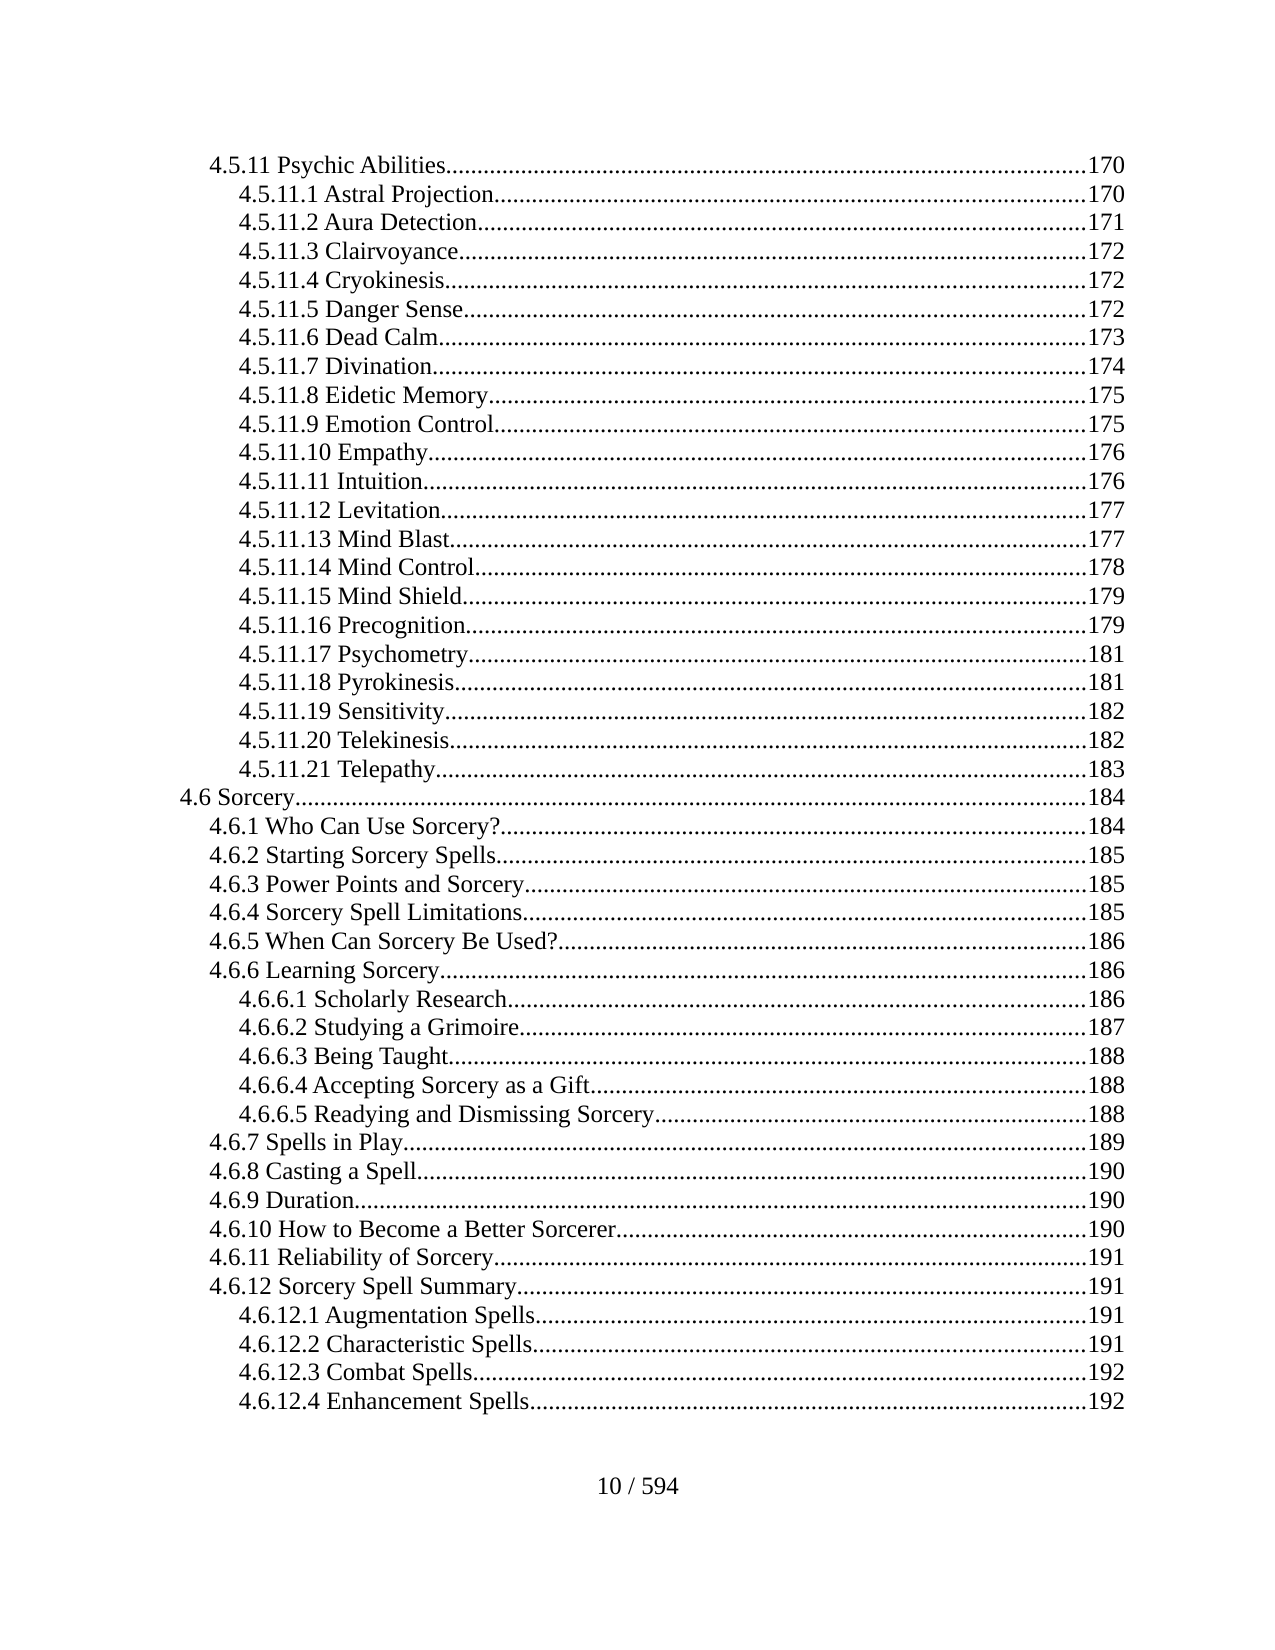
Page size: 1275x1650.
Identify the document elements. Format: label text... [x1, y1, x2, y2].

text 4.6.6.4 Accepting Sorcery as a Gift 188 [238, 1070, 1125, 1099]
text 4.6.6.2 Studying a Grimoire 187 [238, 1012, 1125, 1041]
text 4.5.11.2 Aura Detection 171 [238, 207, 1125, 236]
text 4.5.11.17 Psychometry 181 [238, 639, 1125, 667]
text 4.5.11.15 Mind Shield 179 [238, 581, 1125, 610]
text 4.6.12 Sorcery Spell Summary 191 [209, 1271, 1125, 1300]
text 4.5.11.7 Divination 174 [238, 351, 1125, 380]
text 4.6.6.5 Readying and Dismissing Sorcery 188 [238, 1099, 1125, 1127]
text 4.6.12.3 Combat Spells 192 [238, 1357, 1125, 1386]
text 4.6.7 Spells in Play 189 [209, 1127, 1125, 1156]
text 4.6.12.4 Enhancement Spells 192 [238, 1386, 1125, 1415]
text 4.6.6.3 Being Taught 188 [238, 1041, 1125, 1070]
text 4.5.11.21 Telepathy 183 [238, 754, 1125, 782]
text 4.6.5 When Can Sorcery Be Used? 186 [209, 926, 1125, 955]
text 4.5.11.18 Pyrokinesis 181 [238, 667, 1125, 696]
text 4.5.11.10 Empathy 176 [238, 437, 1125, 466]
text 4.5.11.4 Cryokinesis 172 [238, 265, 1125, 294]
text 4.5.11.12 Levitation 177 [238, 495, 1125, 524]
text 4.5.11.3 Clairvoyance 172 [238, 236, 1125, 265]
text 4.6.6 Learning Sorcery 186 [209, 955, 1125, 984]
text 4.6.1 Who Can Use Sorcery? 184 [209, 811, 1125, 840]
text 4.5.11.11 Intuition 176 [238, 466, 1125, 495]
text 4.6.6.1 Scholarly Research 186 [238, 984, 1125, 1012]
text 4.5.11.20 Telekinesis 182 [238, 725, 1125, 754]
text 4.6 Sorcery 184 [179, 782, 1125, 811]
text 4.5.11.9 Emotion Control 175 [238, 409, 1125, 437]
text 4.5.11.5 Danger Sense 172 [238, 294, 1125, 322]
text 4.6.11 Reliability of Sorcery 191 [209, 1242, 1125, 1271]
text 4.5.11 Psychic Abilities 170 [209, 150, 1125, 179]
text 4.6.9 Duration 190 [209, 1185, 1125, 1214]
text 4.6.3 Power Points and Sorcery 185 [209, 869, 1125, 897]
text 4.6.2 Starting Sorcery Spells 185 [209, 840, 1125, 869]
text 4.5.11.8 Eidetic Memory 175 [238, 380, 1125, 409]
text 4.5.11.19 Sensitivity 182 [238, 696, 1125, 725]
text 4.5.11.14 Mind Control 178 [238, 552, 1125, 581]
text 4.6.4 Sorcery Spell Limitations 185 [209, 897, 1125, 926]
text 4.6.12.2 Characteristic Spells 191 [238, 1329, 1125, 1357]
text 4.6.8 Casting a Spell 190 [209, 1156, 1125, 1185]
text 4.5.11.6 Dead Calm 173 [238, 322, 1125, 351]
text 4.6.12.1 Augmentation Spells 191 [238, 1300, 1125, 1329]
text 4.5.11.16 Precognition 179 [238, 610, 1125, 639]
text 4.5.11.13 Mind Blast 177 [238, 524, 1125, 552]
text 4.5.11.1 Astral Projection 170 [238, 179, 1125, 207]
text 4.6.10 How to Become a Better Sorcerer 190 [209, 1214, 1125, 1242]
